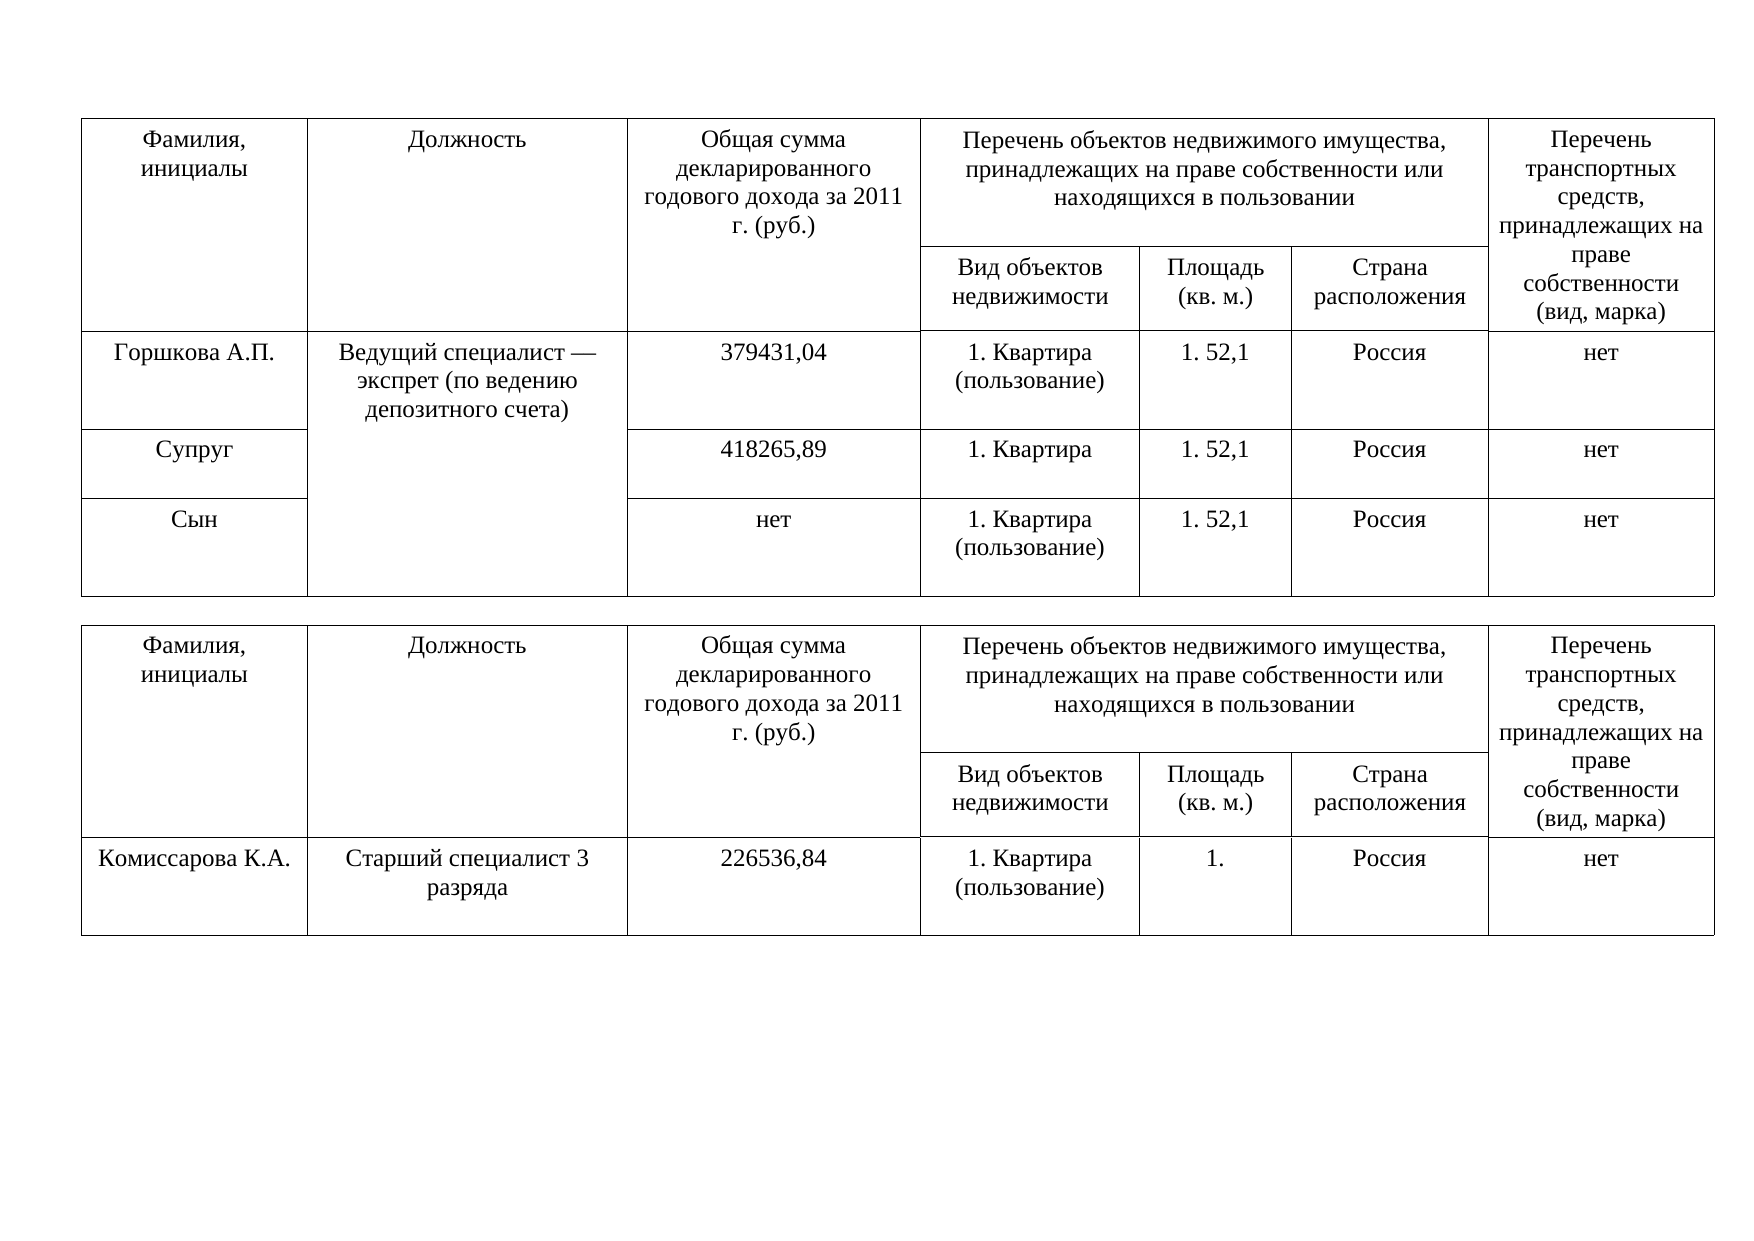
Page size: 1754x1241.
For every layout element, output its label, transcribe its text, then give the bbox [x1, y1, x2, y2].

table_header Должность [308, 119, 627, 331]
table_header Общая сумма декларированного годового дохода за 2011 г. (руб.) [628, 626, 920, 837]
table_cell Страна расположения [1292, 753, 1488, 836]
table_header Перечень объектов недвижимого имущества, принадлежащих на праве собственности или находящихся в пользовании [921, 626, 1488, 752]
table_header Перечень транспортных средств, принадлежащих на праве собственности (вид, марка) [1489, 626, 1714, 837]
table_cell 379431,04 [628, 332, 920, 429]
table_cell 418265,89 [628, 430, 920, 498]
table_cell Россия [1292, 838, 1488, 935]
table_cell 1. Квартира (пользование) [921, 331, 1139, 429]
table_cell Россия [1292, 331, 1488, 429]
table_cell Площадь (кв. м.) [1140, 247, 1291, 330]
table_header Фамилия, инициалы [82, 119, 307, 331]
table_header Должность [308, 626, 627, 837]
table_cell 1. Квартира [921, 430, 1139, 498]
table_cell 1. Квартира (пользование) [921, 499, 1139, 596]
table_cell нет [1489, 838, 1714, 935]
table_cell нет [1489, 332, 1714, 429]
table_cell 1. 52,1 [1140, 499, 1291, 596]
table_cell Комиссарова К.А. [82, 838, 307, 935]
table_cell Россия [1292, 430, 1488, 498]
table_header Перечень транспортных средств, принадлежащих на праве собственности (вид, марка) [1489, 119, 1714, 331]
table_cell Старший специалист 3 разряда [308, 838, 627, 935]
table_cell Сын [82, 499, 307, 596]
table_cell Площадь (кв. м.) [1140, 753, 1291, 836]
table_cell Горшкова А.П. [82, 332, 307, 429]
table_cell 1. 52,1 [1140, 430, 1291, 498]
table_cell нет [628, 499, 920, 596]
table_cell 226536,84 [628, 838, 920, 935]
table_cell нет [1489, 499, 1714, 596]
table_header Общая сумма декларированного годового дохода за 2011 г. (руб.) [628, 119, 920, 331]
table_cell Россия [1292, 499, 1488, 596]
table_cell 1. 52,1 [1140, 331, 1291, 429]
table_cell Ведущий специалист –– экспрет (по ведению депозитного счета) [308, 332, 627, 596]
table_cell Страна расположения [1292, 247, 1488, 330]
table_header Фамилия, инициалы [82, 626, 307, 837]
table_cell нет [1489, 430, 1714, 498]
table_cell 1. [1140, 838, 1291, 935]
table_cell Вид объектов недвижимости [921, 247, 1139, 330]
table_header Перечень объектов недвижимого имущества, принадлежащих на праве собственности или находящихся в пользовании [921, 119, 1488, 246]
table_cell Супруг [82, 430, 307, 498]
table_cell Вид объектов недвижимости [921, 753, 1139, 836]
table_cell 1. Квартира (пользование) [921, 838, 1139, 935]
